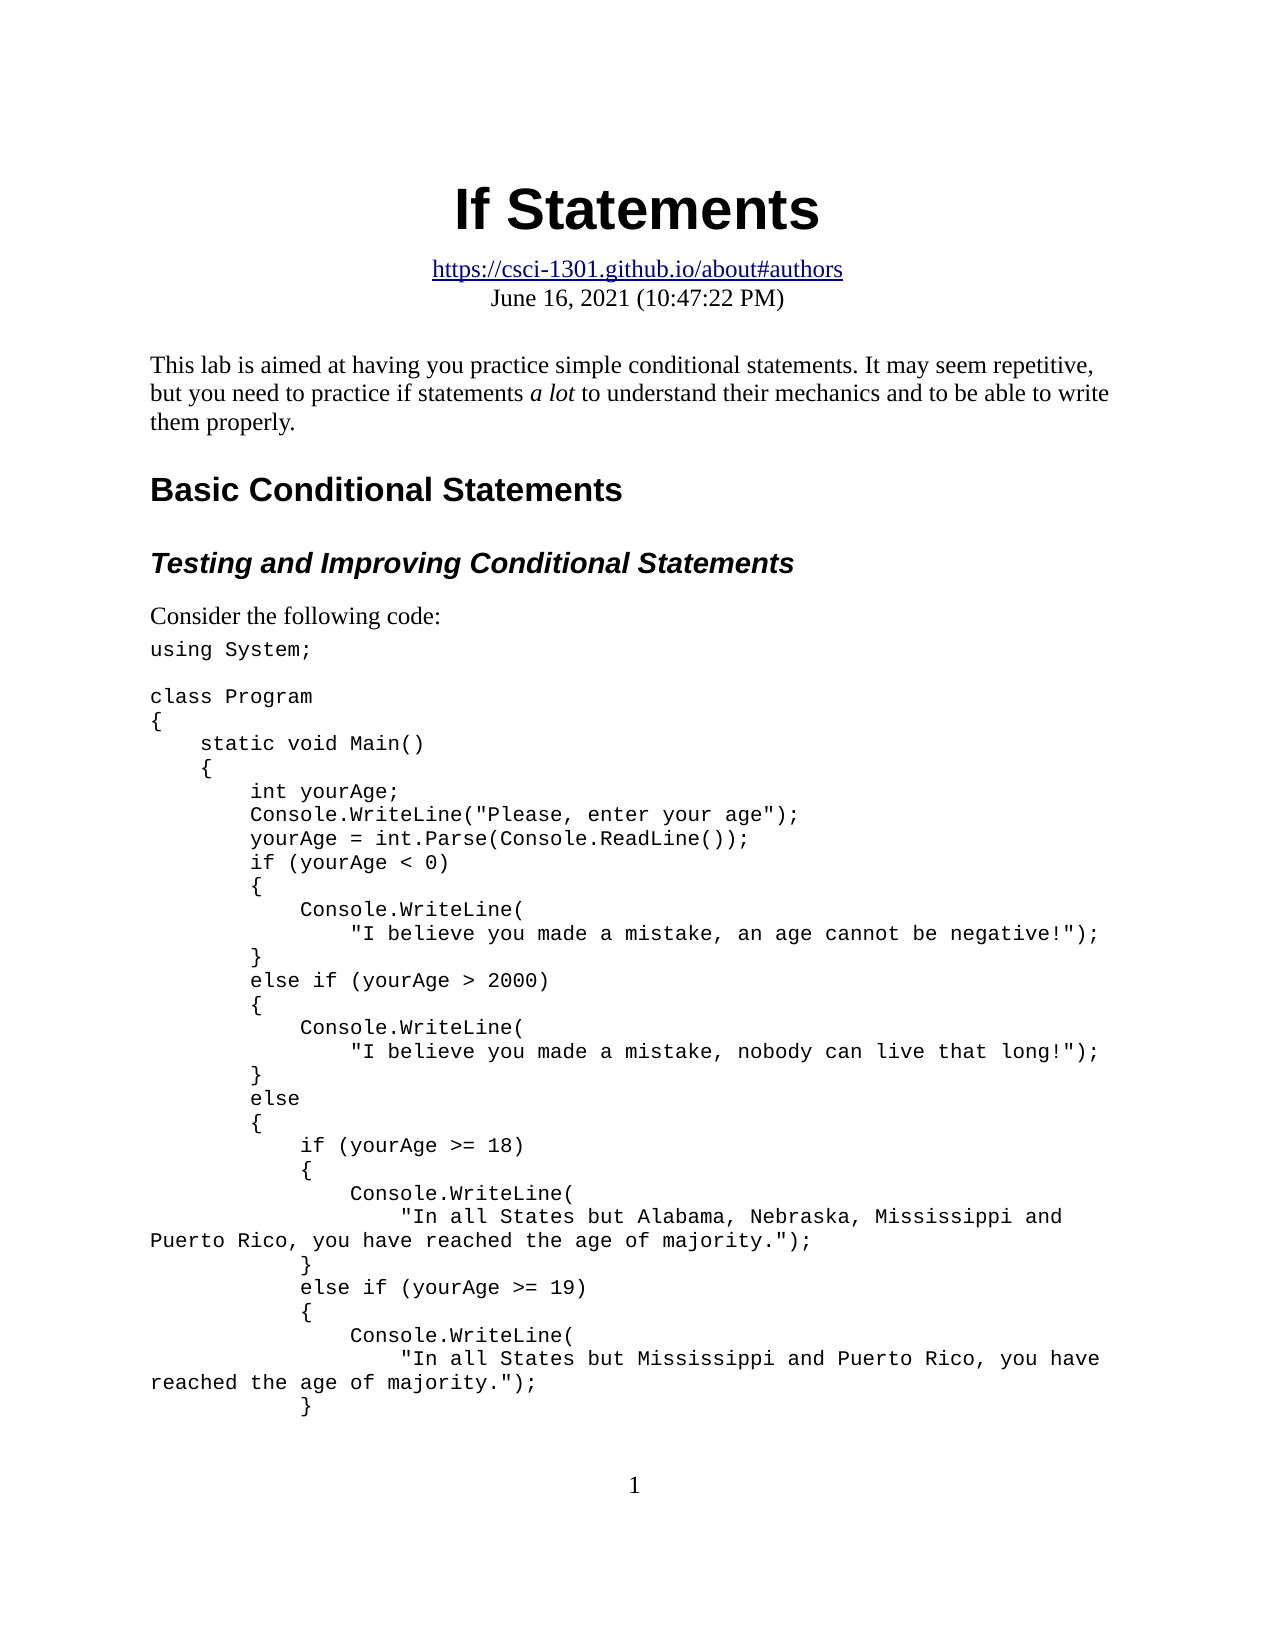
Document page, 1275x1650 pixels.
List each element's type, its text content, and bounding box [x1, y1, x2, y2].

text { [150, 757, 1125, 781]
text https://csci-1301.github.io/about#authors [150, 254, 1125, 283]
text { [150, 993, 1125, 1017]
text { [150, 710, 1125, 733]
text Console.WriteLine( [150, 1017, 1125, 1041]
text else if (yourAge > 2000) [150, 970, 1125, 993]
text if (yourAge < 0) [150, 852, 1125, 875]
text Console.WriteLine("Please, enter your age"); [150, 804, 1125, 828]
text class Program [150, 686, 1125, 710]
text This lab is aimed at having you practice simple conditional statements. It may seem repetitive, but you need to practice if statements a lot to understand their mechanics and to be able to write them properly. [150, 350, 1125, 436]
subtitle Basic Conditional Statements [150, 470, 1125, 509]
text "In all States but Mississippi and Puerto Rico, you have reached the age of majority."); [150, 1348, 1125, 1396]
text yourAge = int.Parse(Console.ReadLine()); [150, 828, 1125, 852]
text } [150, 946, 1125, 970]
text if (yourAge >= 18) [150, 1135, 1125, 1159]
text else if (yourAge >= 19) [150, 1277, 1125, 1301]
subtitle Testing and Improving Conditional Statements [150, 546, 1125, 580]
text { [150, 1159, 1125, 1183]
text Console.WriteLine( [150, 899, 1125, 923]
text } [150, 1064, 1125, 1088]
text Consider the following code: [150, 601, 1125, 630]
text using System; [150, 639, 1125, 662]
title If Statements [150, 175, 1125, 242]
text June 16, 2021 (10:47:22 PM) [150, 283, 1125, 312]
text } [150, 1254, 1125, 1277]
text static void Main() [150, 733, 1125, 757]
text Console.WriteLine( [150, 1183, 1125, 1206]
text { [150, 1301, 1125, 1324]
text "In all States but Alabama, Nebraska, Mississippi and Puerto Rico, you have reached the age of majority."); [150, 1206, 1125, 1254]
text "I believe you made a mistake, nobody can live that long!"); [150, 1041, 1125, 1064]
text "I believe you made a mistake, an age cannot be negative!"); [150, 923, 1125, 946]
text else [150, 1088, 1125, 1112]
text int yourAge; [150, 781, 1125, 804]
text { [150, 1112, 1125, 1135]
text Console.WriteLine( [150, 1324, 1125, 1348]
text } [150, 1396, 1125, 1419]
text { [150, 875, 1125, 899]
